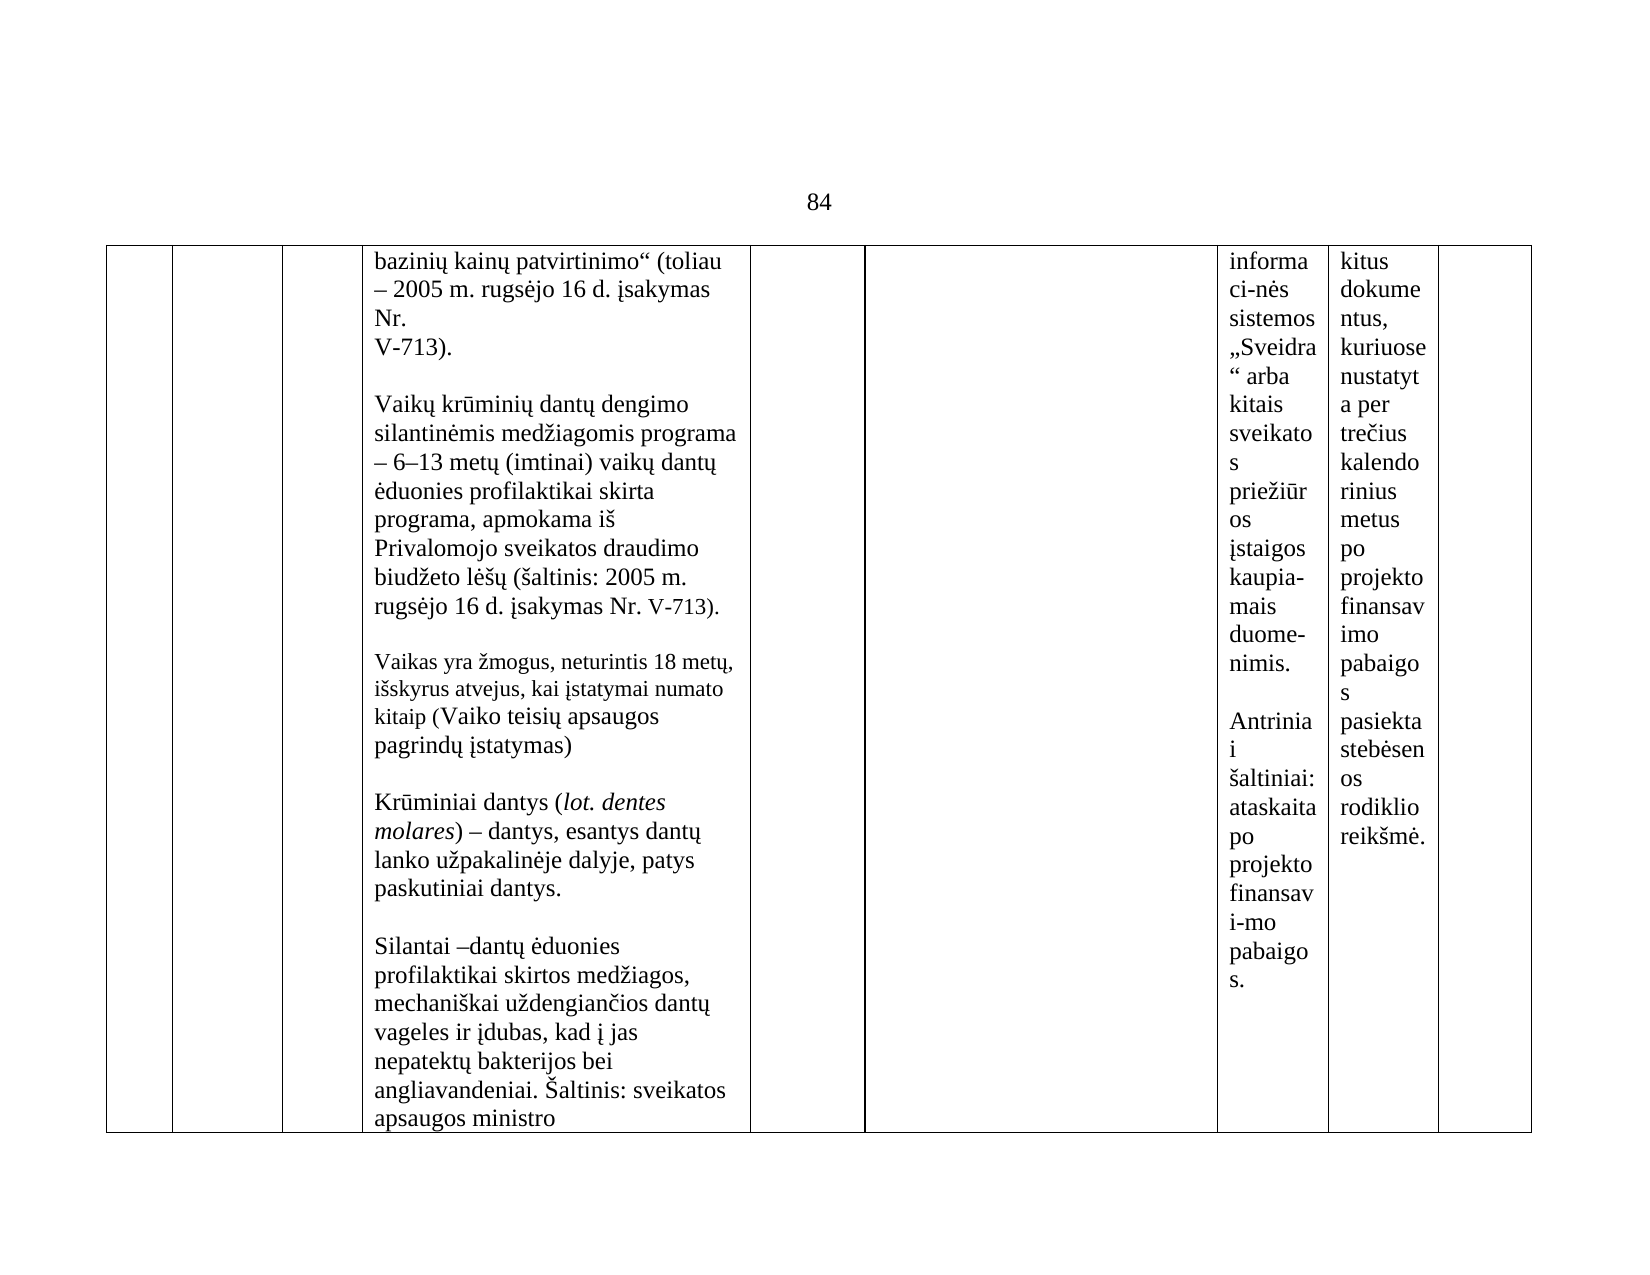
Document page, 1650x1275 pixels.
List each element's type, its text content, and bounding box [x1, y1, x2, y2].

table_cell [1439, 246, 1531, 1132]
table_cell [866, 246, 1217, 1132]
table_cell bazinių kainų patvirtinimo“ (toliau – 2005 m. rugsėjo 16 d. įsakymas Nr. V-713). Vaikų krūminių dantų dengimo silantinėmis medžiagomis programa – 6–13 metų (imtinai) vaikų dantų ėduonies profilaktikai skirta programa, apmokama iš Privalomojo sveikatos draudimo biudžeto lėšų (šaltinis: 2005 m. rugsėjo 16 d. įsakymas Nr. V-713). Vaikas yra žmogus, neturintis 18 metų, išskyrus atvejus, kai įstatymai numato kitaip (Vaiko teisių apsaugos pagrindų įstatymas) Krūminiai dantys (lot. dentes molares) – dantys, esantys dantų lanko užpakalinėje dalyje, patys paskutiniai dantys. Silantai –dantų ėduonies profilaktikai skirtos medžiagos, mechaniškai uždengiančios dantų vageles ir įdubas, kad į jas nepatektų bakterijos bei angliavandeniai. Šaltinis: sveikatos apsaugos ministro [363, 246, 750, 1132]
table_cell informaci-nės sistemos „Sveidra“ arba kitais sveikatos priežiūros įstaigos kaupia-mais duome-nimis. Antriniai šaltiniai: ataskaita po projekto finansavi-mo pabaigos. [1218, 246, 1328, 1132]
table_cell kitus dokumentus, kuriuose nustatyta per trečius kalendorinius metus po projekto finansavimo pabaigos pasiekta stebėsenos rodiklio reikšmė. [1329, 246, 1438, 1132]
table_cell [107, 246, 172, 1132]
table_cell [173, 246, 282, 1132]
table_cell [283, 246, 362, 1132]
table_cell [751, 246, 864, 1132]
